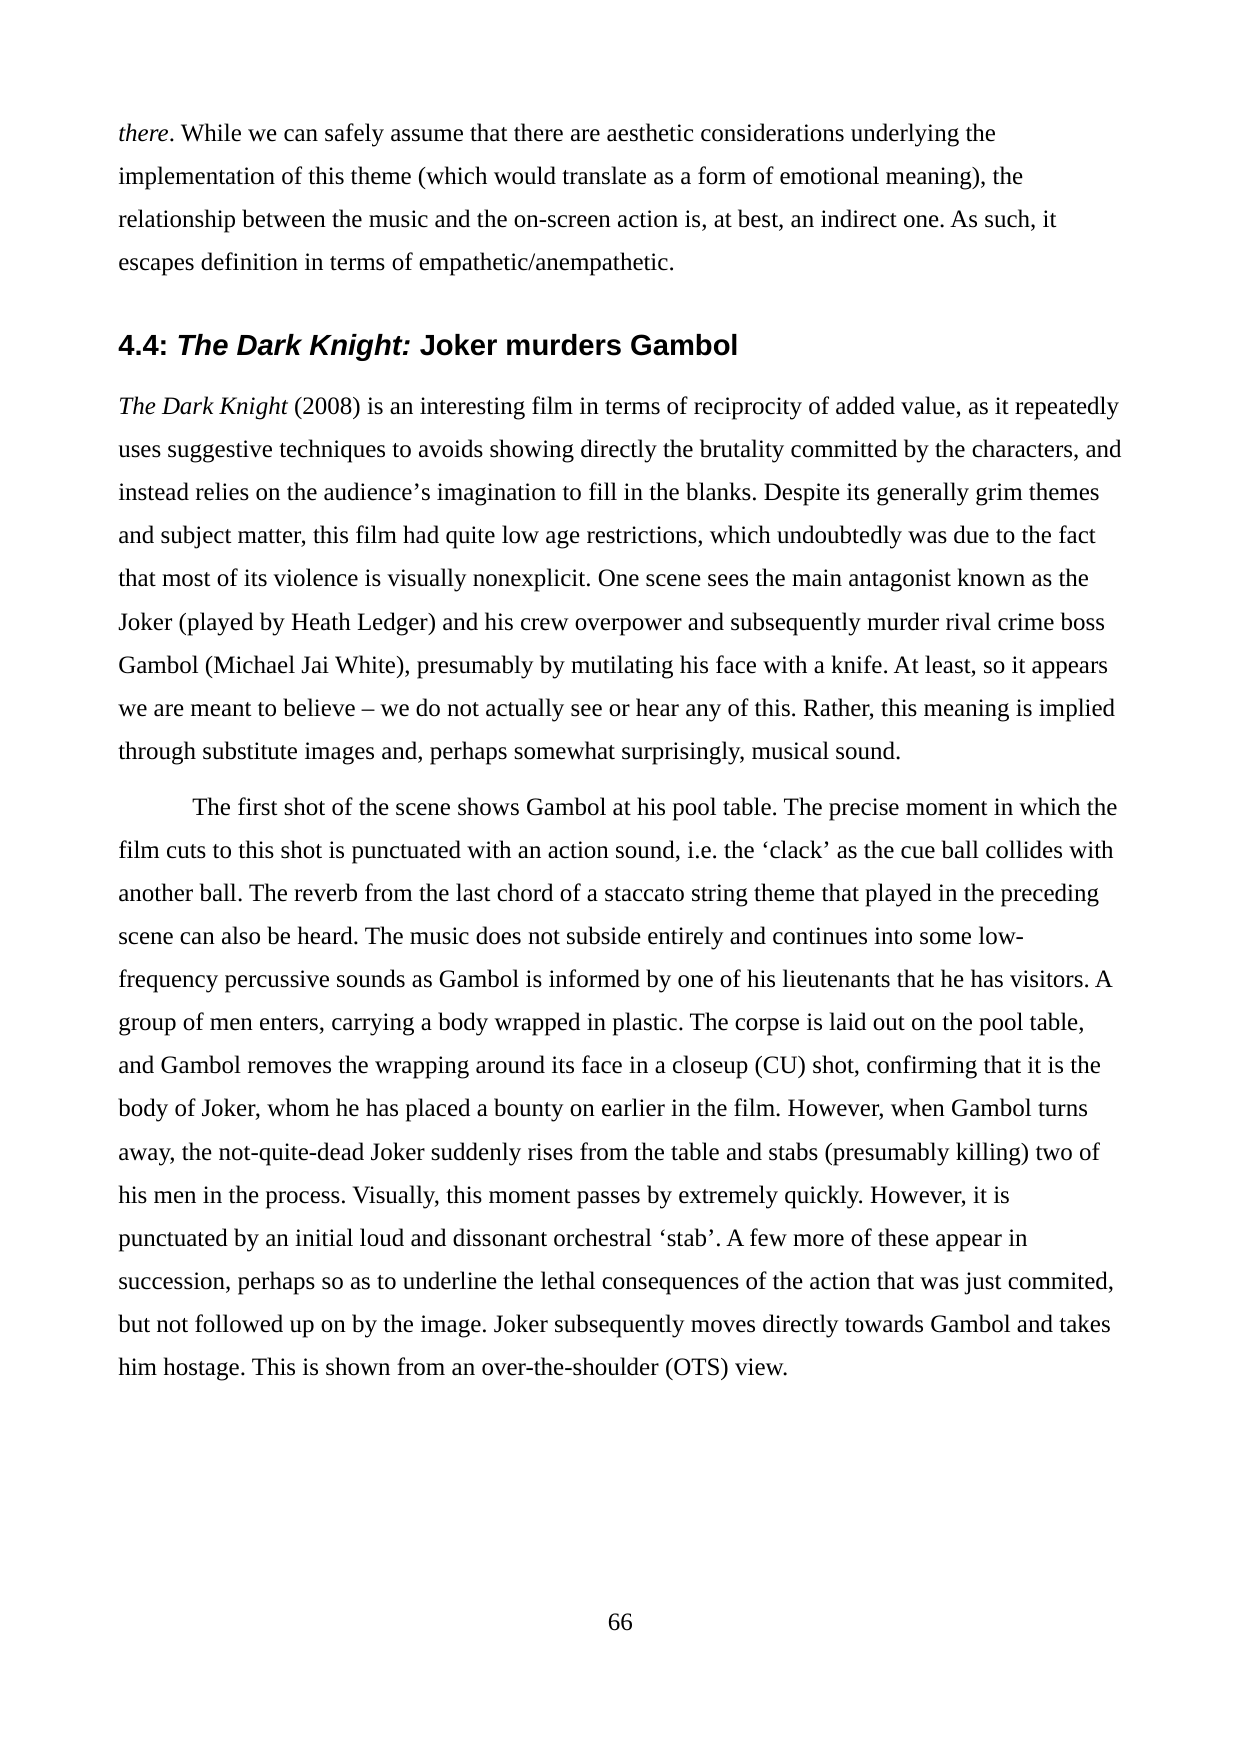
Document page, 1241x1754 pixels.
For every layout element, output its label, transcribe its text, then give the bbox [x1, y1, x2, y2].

text The first shot of the scene shows Gambol at his pool table. The precise moment in which the film cuts to this shot is punctuated with an action sound, i.e. the ʻclackʼ as the cue ball collides with another ball. The reverb from the last chord of a staccato string theme that played in the preceding scene can also be heard. The music does not subside entirely and continues into some low-frequency percussive sounds as Gambol is informed by one of his lieutenants that he has visitors. A group of men enters, carrying a body wrapped in plastic. The corpse is laid out on the pool table, and Gambol removes the wrapping around its face in a closeup (CU) shot, confirming that it is the body of Joker, whom he has placed a bounty on earlier in the film. However, when Gambol turns away, the not-quite-dead Joker suddenly rises from the table and stabs (presumably killing) two of his men in the process. Visually, this moment passes by extremely quickly. However, it is punctuated by an initial loud and dissonant orchestral ʻstabʼ. A few more of these appear in succession, perhaps so as to underline the lethal consequences of the action that was just commited, but not followed up on by the image. Joker subsequently moves directly towards Gambol and takes him hostage. This is shown from an over-the-shoulder (OTS) view. [118, 792, 1122, 1381]
text there. While we can safely assume that there are aesthetic considerations underlying the implementation of this theme (which would translate as a form of emotional meaning), the relationship between the music and the on-screen action is, at best, an indirect one. As such, it escapes definition in terms of empathetic/anempathetic. [118, 118, 1122, 276]
text The Dark Knight (2008) is an interesting film in terms of reciprocity of added value, as it repeatedly uses suggestive techniques to avoids showing directly the brutality committed by the characters, and instead relies on the audienceʼs imagination to fill in the blanks. Despite its generally grim themes and subject matter, this film had quite low age restrictions, which undoubtedly was due to the fact that most of its violence is visually nonexplicit. One scene sees the main antagonist known as the Joker (played by Heath Ledger) and his crew overpower and subsequently murder rival crime boss Gambol (Michael Jai White), presumably by mutilating his face with a knife. At least, so it appears we are meant to believe – we do not actually see or hear any of this. Rather, this meaning is implied through substitute images and, perhaps somewhat surprisingly, musical sound. [118, 391, 1122, 765]
subtitle 4.4: The Dark Knight: Joker murders Gambol [118, 328, 1122, 362]
